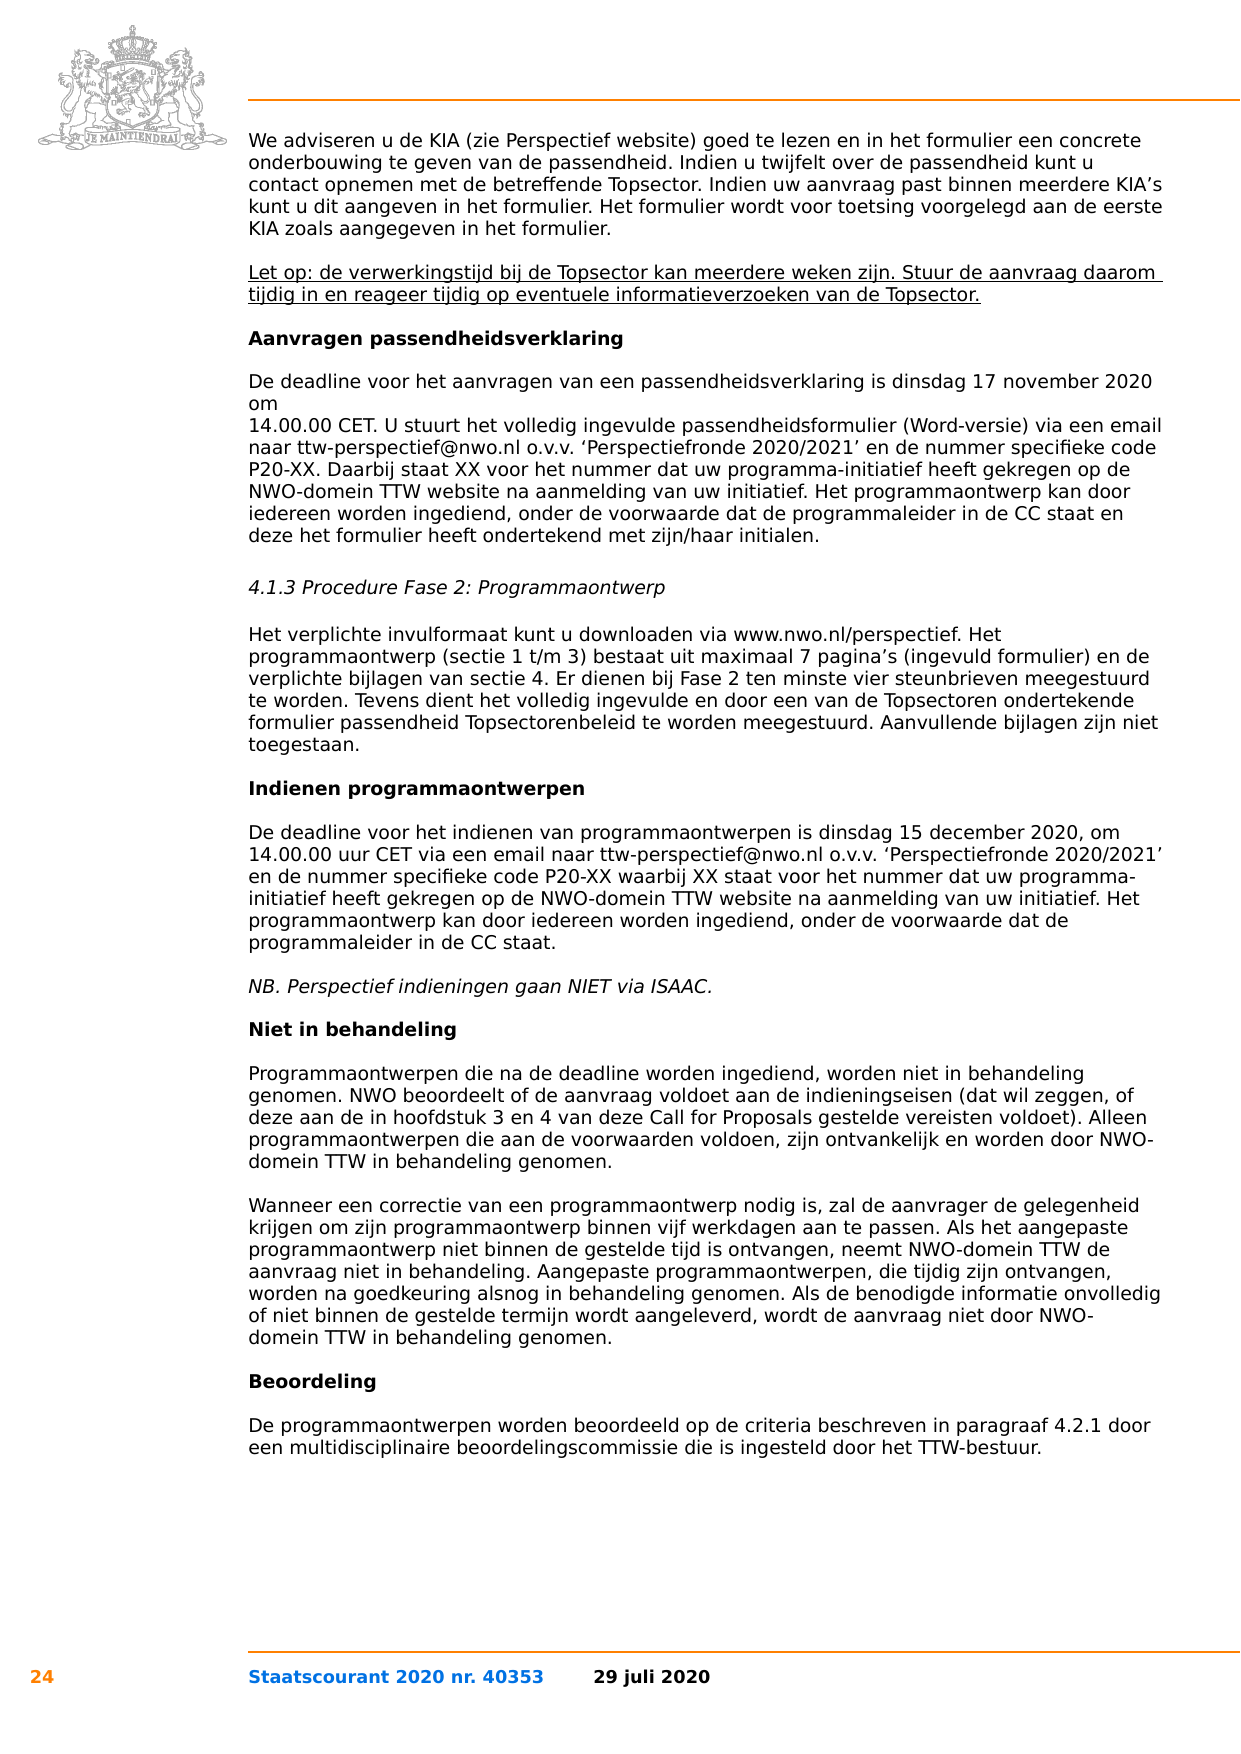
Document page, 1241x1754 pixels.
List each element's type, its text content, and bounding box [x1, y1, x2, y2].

subtitle Niet in behandeling [248, 1019, 1163, 1041]
text De deadline voor het aanvragen van een passendheidsverklaring is dinsdag 17 november 2020 om [248, 371, 1163, 415]
text 14.00.00 CET. U stuurt het volledig ingevulde passendheidsformulier (Word-versie) via een email naar ttw-perspectief@nwo.nl o.v.v. ‘Perspectiefronde 2020/2021’ en de nummer specifieke code P20-XX. Daarbij staat XX voor het nummer dat uw programma-initiatief heeft gekregen op de NWO-domein TTW website na aanmelding van uw initiatief. Het programmaontwerp kan door iedereen worden ingediend, onder de voorwaarde dat de programmaleider in de CC staat en deze het formulier heeft ondertekend met zijn/haar initialen. [248, 415, 1163, 547]
text Het verplichte invulformaat kunt u downloaden via www.nwo.nl/perspectief. Het programmaontwerp (sectie 1 t/m 3) bestaat uit maximaal 7 pagina’s (ingevuld formulier) en de verplichte bijlagen van sectie 4. Er dienen bij Fase 2 ten minste vier steunbrieven meegestuurd te worden. Tevens dient het volledig ingevulde en door een van de Topsectoren ondertekende formulier passendheid Topsectorenbeleid te worden meegestuurd. Aanvullende bijlagen zijn niet toegestaan. [248, 624, 1163, 756]
text Programmaontwerpen die na de deadline worden ingediend, worden niet in behandeling genomen. NWO beoordeelt of de aanvraag voldoet aan de indieningseisen (dat wil zeggen, of deze aan de in hoofdstuk 3 en 4 van deze Call for Proposals gestelde vereisten voldoet). Alleen programmaontwerpen die aan de voorwaarden voldoen, zijn ontvankelijk en worden door NWO-domein TTW in behandeling genomen. [248, 1063, 1163, 1173]
subtitle Indienen programmaontwerpen [248, 778, 1163, 800]
text Wanneer een correctie van een programmaontwerp nodig is, zal de aanvrager de gelegenheid krijgen om zijn programmaontwerp binnen vijf werkdagen aan te passen. Als het aangepaste programmaontwerp niet binnen de gestelde tijd is ontvangen, neemt NWO-domein TTW de aanvraag niet in behandeling. Aangepaste programmaontwerpen, die tijdig zijn ontvangen, worden na goedkeuring alsnog in behandeling genomen. Als de benodigde informatie onvolledig of niet binnen de gestelde termijn wordt aangeleverd, wordt de aanvraag niet door NWO-domein TTW in behandeling genomen. [248, 1195, 1163, 1349]
text We adviseren u de KIA (zie Perspectief website) goed te lezen en in het formulier een concrete onderbouwing te geven van de passendheid. Indien u twijfelt over de passendheid kunt u contact opnemen met de betreffende Topsector. Indien uw aanvraag past binnen meerdere KIA’s kunt u dit aangeven in het formulier. Het formulier wordt voor toetsing voorgelegd aan de eerste KIA zoals aangegeven in het formulier. [248, 130, 1163, 240]
text tijdig in en reageer tijdig op eventuele informatieverzoeken van de Topsector. [248, 282, 1163, 306]
text Let op: de verwerkingstijd bij de Topsector kan meerdere weken zijn. Stuur de aanvraag daarom [248, 262, 1163, 281]
text NB. Perspectief indieningen gaan NIET via ISAAC. [248, 976, 1163, 997]
subtitle Beoordeling [248, 1371, 1163, 1393]
text De programmaontwerpen worden beoordeeld op de criteria beschreven in paragraaf 4.2.1 door een multidisciplinaire beoordelingscommissie die is ingesteld door het TTW-bestuur. [248, 1414, 1163, 1458]
subtitle Aanvragen passendheidsverklaring [248, 327, 1163, 349]
subtitle 4.1.3 Procedure Fase 2: Programmaontwerp [248, 577, 1163, 599]
picture [38, 25, 227, 150]
text De deadline voor het indienen van programmaontwerpen is dinsdag 15 december 2020, om 14.00.00 uur CET via een email naar ttw-perspectief@nwo.nl o.v.v. ‘Perspectiefronde 2020/2021’ en de nummer specifieke code P20-XX waarbij XX staat voor het nummer dat uw programma-initiatief heeft gekregen op de NWO-domein TTW website na aanmelding van uw initiatief. Het programmaontwerp kan door iedereen worden ingediend, onder de voorwaarde dat de programmaleider in de CC staat. [248, 822, 1163, 954]
